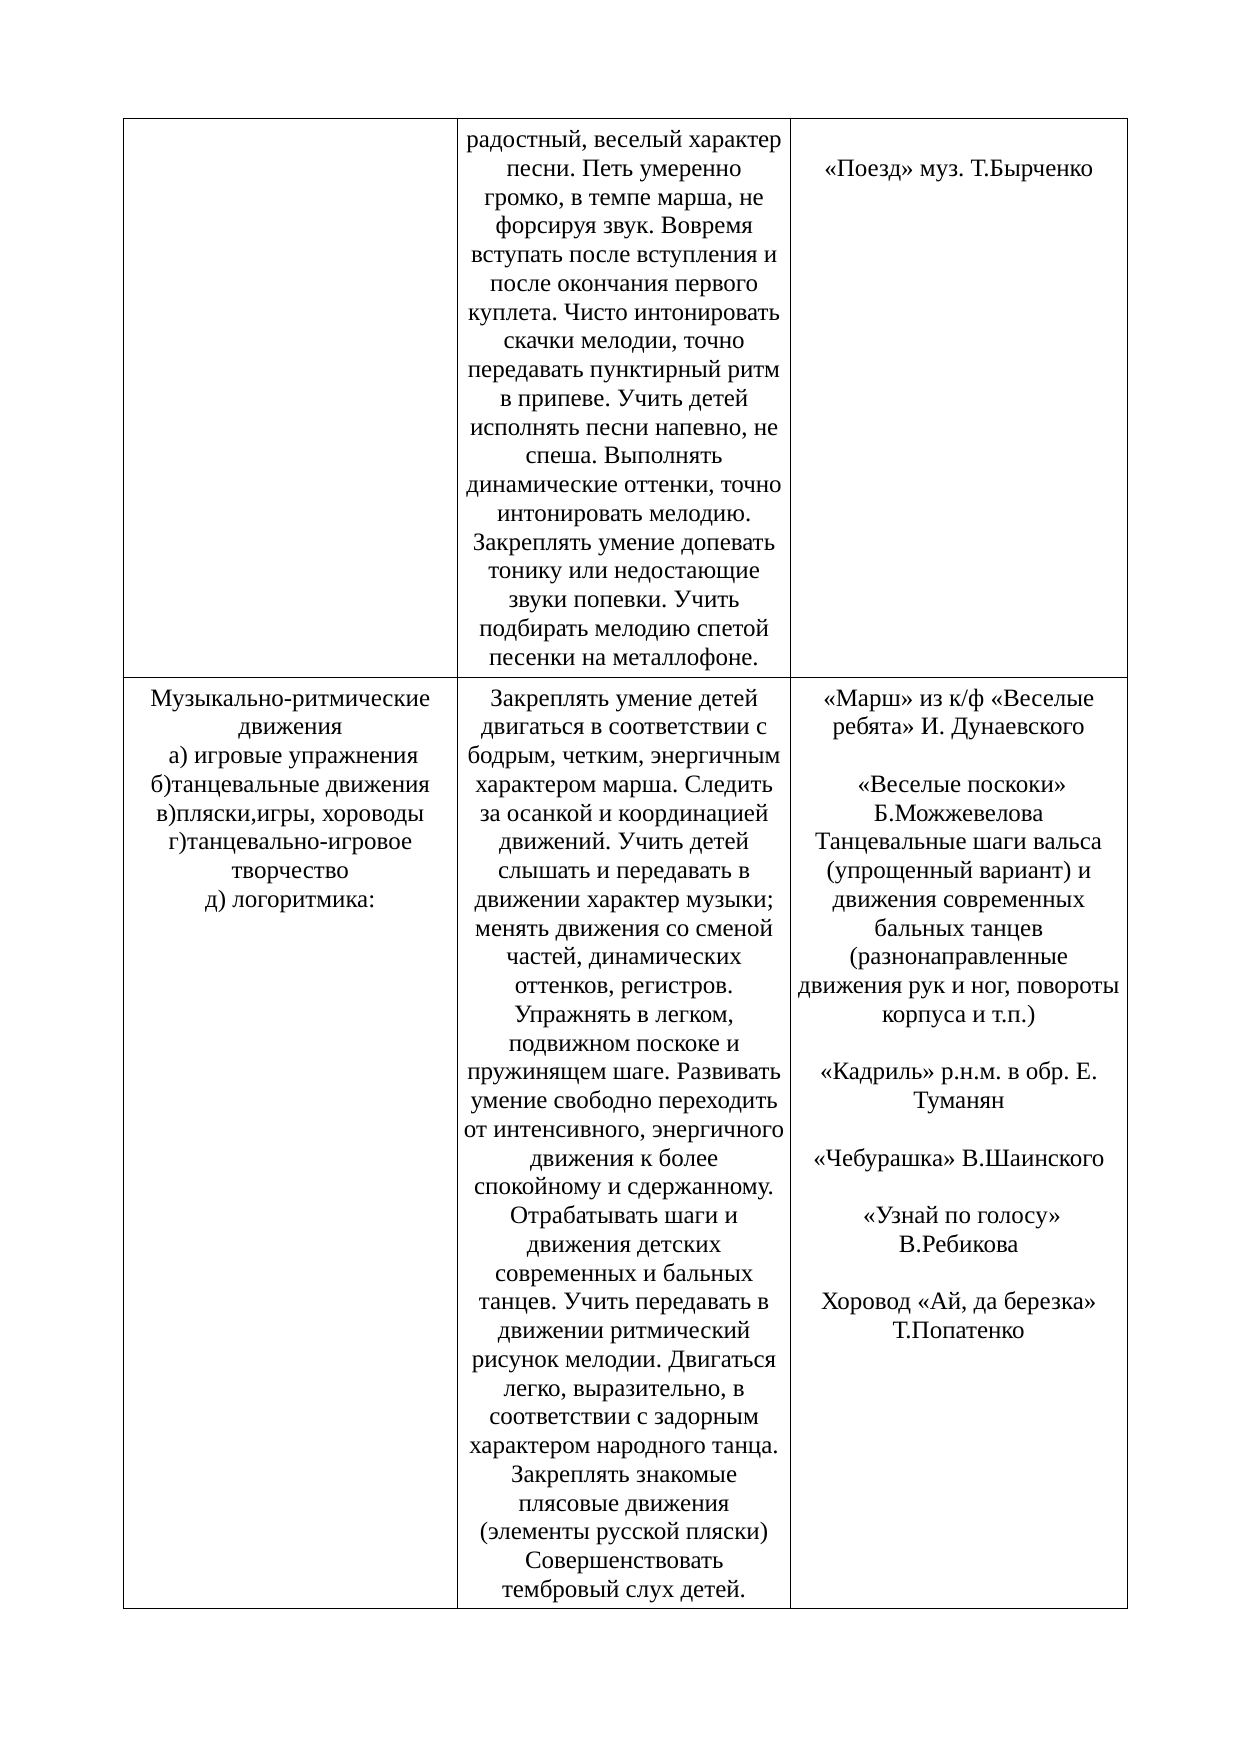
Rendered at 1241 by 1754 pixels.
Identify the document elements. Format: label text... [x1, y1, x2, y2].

table_cell «Марш» из к/ф «Веселые ребята» И. Дунаевского «Веселые поскоки» Б.Можжевелова Танцевальные шаги вальса (упрощенный вариант) и движения современных бальных танцев (разнонаправленные движения рук и ног, повороты корпуса и т.п.) «Кадриль» р.н.м. в обр. Е. Туманян «Чебурашка» В.Шаинского «Узнай по голосу» В.Ребикова Хоровод «Ай, да березка» Т.Попатенко [791, 678, 1127, 1608]
table_cell [124, 119, 457, 676]
table_cell «Поезд» муз. Т.Бырченко [791, 119, 1127, 676]
table_cell радостный, веселый характер песни. Петь умеренно громко, в темпе марша, не форсируя звук. Вовремя вступать после вступления и после окончания первого куплета. Чисто интонировать скачки мелодии, точно передавать пунктирный ритм в припеве. Учить детей исполнять песни напевно, не спеша. Выполнять динамические оттенки, точно интонировать мелодию. Закреплять умение допевать тонику или недостающие звуки попевки. Учить подбирать мелодию спетой песенки на металлофоне. [458, 119, 790, 676]
table_cell Музыкально-ритмические движения а) игровые упражнения б)танцевальные движения в)пляски,игры, хороводы г)танцевально-игровое творчество д) логоритмика: [124, 678, 457, 1608]
table_cell Закреплять умение детей двигаться в соответствии с бодрым, четким, энергичным характером марша. Следить за осанкой и координацией движений. Учить детей слышать и передавать в движении характер музыки; менять движения со сменой частей, динамических оттенков, регистров. Упражнять в легком, подвижном поскоке и пружинящем шаге. Развивать умение свободно переходить от интенсивного, энергичного движения к более спокойному и сдержанному. Отрабатывать шаги и движения детских современных и бальных танцев. Учить передавать в движении ритмический рисунок мелодии. Двигаться легко, выразительно, в соответствии с задорным характером народного танца. Закреплять знакомые плясовые движения (элементы русской пляски) Совершенствовать тембровый слух детей. [458, 678, 790, 1608]
